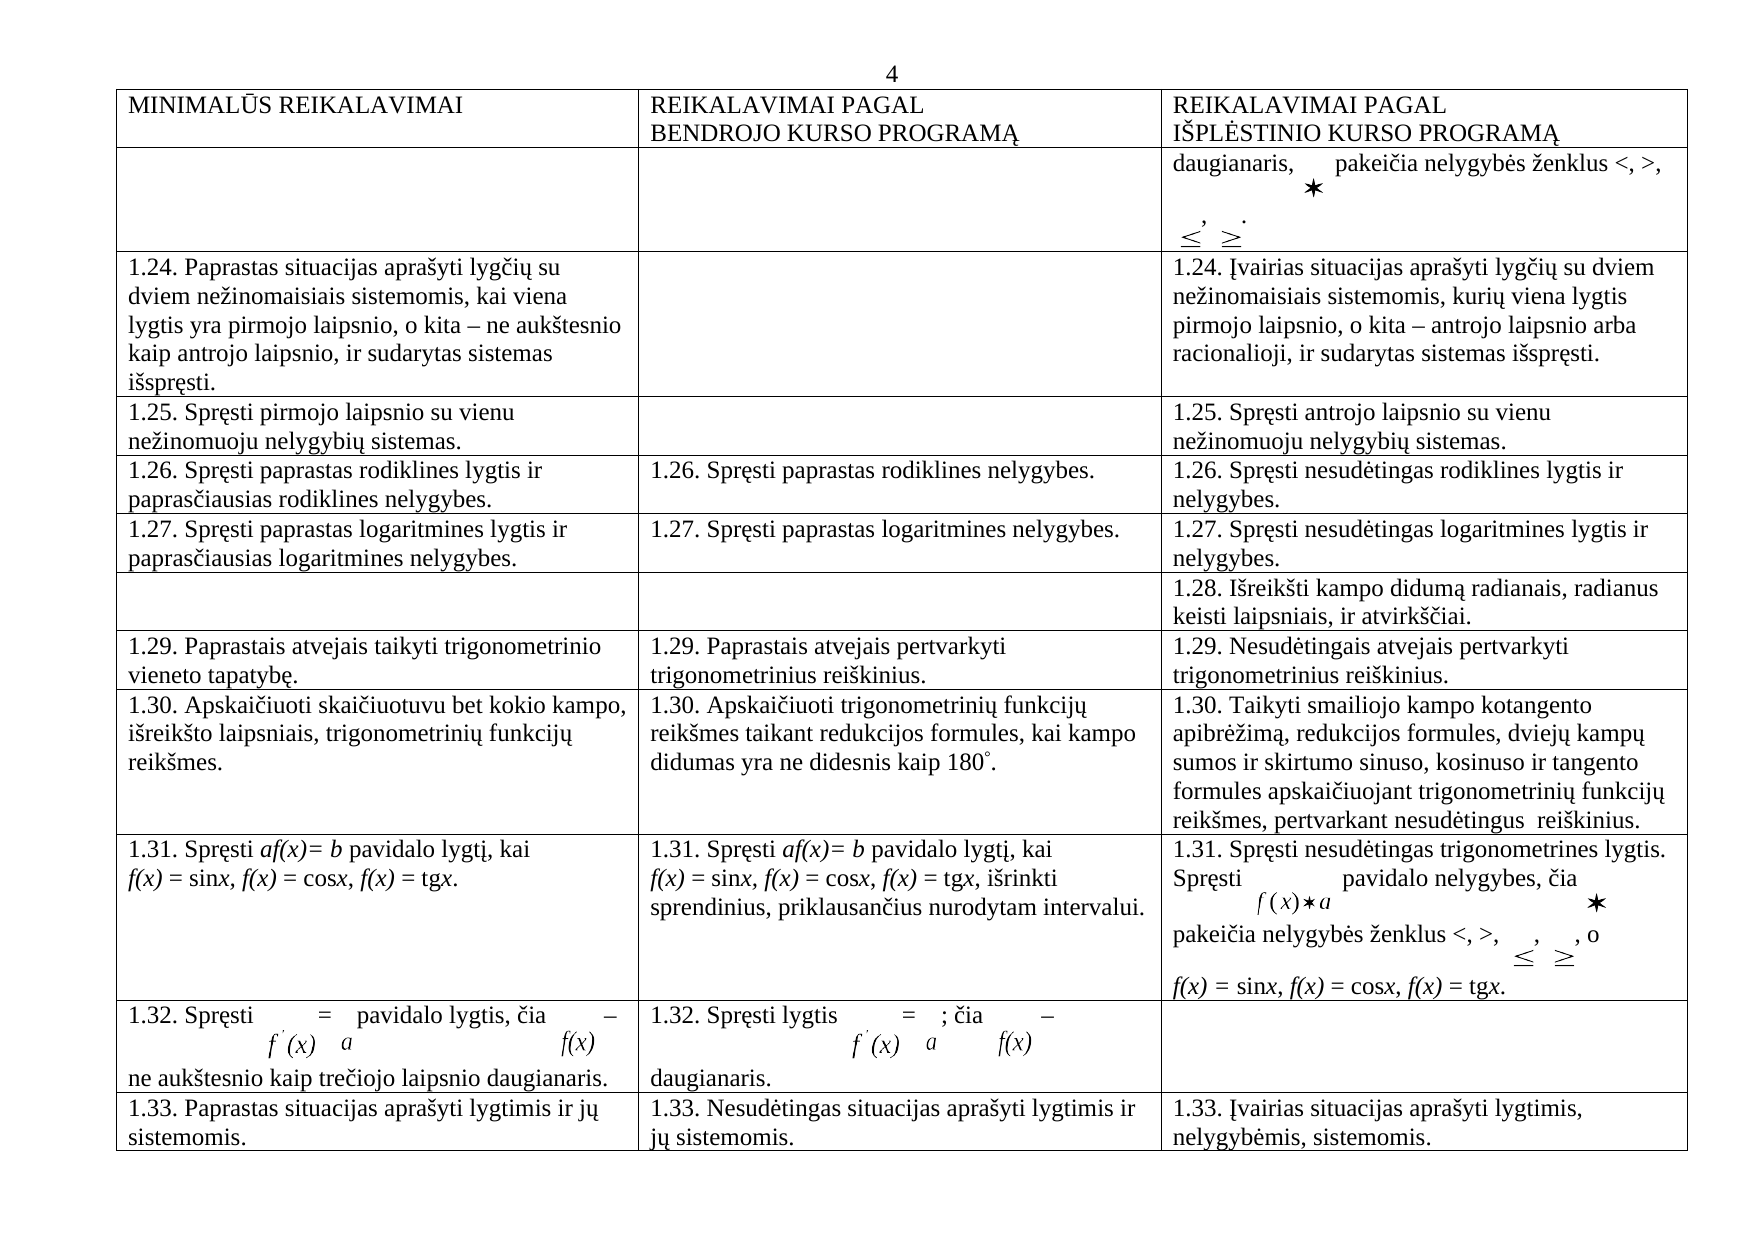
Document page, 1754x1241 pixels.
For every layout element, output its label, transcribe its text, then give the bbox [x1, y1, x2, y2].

table_cell 1.29. Paprastais atvejais pertvarkyti trigonometrinius reiškinius. [639, 631, 1161, 689]
table_cell 1.24. Paprastas situacijas aprašyti lygčių su dviem nežinomaisiais sistemomis, kai viena lygtis yra pirmojo laipsnio, o kita – ne aukštesnio kaip antrojo laipsnio, ir sudarytas sistemas išspręsti. [117, 252, 638, 396]
table_cell 1.26. Spręsti nesudėtingas rodiklines lygtis ir nelygybes. [1162, 456, 1687, 513]
table_cell 1.27. Spręsti nesudėtingas logaritmines lygtis ir nelygybes. [1162, 514, 1687, 572]
table_cell 1.28. Išreikšti kampo didumą radianais, radianus keisti laipsniais, ir atvirkščiai. [1162, 573, 1687, 630]
table_cell 1.32. Spręsti lygtis = ; čia – daugianaris. [639, 1001, 1161, 1092]
table_cell 1.26. Spręsti paprastas rodiklines lygtis ir paprasčiausias rodiklines nelygybes. [117, 456, 638, 513]
table_cell 1.31. Spręsti af(x)= b pavidalo lygtį, kai f(x) = sinx, f(x) = cosx, f(x) = tgx, išrinkti sprendinius, priklausančius nurodytam intervalui. [639, 835, 1161, 999]
table_cell 1.30. Apskaičiuoti skaičiuotuvu bet kokio kampo, išreikšto laipsniais, trigonometrinių funkcijų reikšmes. [117, 690, 638, 833]
table_cell [639, 148, 1161, 251]
table_cell [1162, 1001, 1687, 1092]
table_cell 1.33. Paprastas situacijas aprašyti lygtimis ir jų sistemomis. [117, 1093, 638, 1150]
table_cell 1.26. Spręsti paprastas rodiklines nelygybes. [639, 456, 1161, 513]
table_header MINIMALŪS REIKALAVIMAI [117, 90, 638, 147]
table_cell daugianaris, pakeičia nelygybės ženklus <, >, , . [1162, 148, 1687, 251]
table_cell [639, 573, 1161, 630]
table_cell 1.29. Nesudėtingais atvejais pertvarkyti trigonometrinius reiškinius. [1162, 631, 1687, 689]
table_cell 1.24. Įvairias situacijas aprašyti lygčių su dviem nežinomaisiais sistemomis, kurių viena lygtis pirmojo laipsnio, o kita – antrojo laipsnio arba racionalioji, ir sudarytas sistemas išspręsti. [1162, 252, 1687, 396]
table_cell 1.27. Spręsti paprastas logaritmines nelygybes. [639, 514, 1161, 572]
table_cell 1.29. Paprastais atvejais taikyti trigonometrinio vieneto tapatybę. [117, 631, 638, 689]
table_cell 1.30. Taikyti smailiojo kampo kotangento apibrėžimą, redukcijos formules, dviejų kampų sumos ir skirtumo sinuso, kosinuso ir tangento formules apskaičiuojant trigonometrinių funkcijų reikšmes, pertvarkant nesudėtingus reiškinius. [1162, 690, 1687, 833]
table_cell 1.31. Spręsti af(x)= b pavidalo lygtį, kai f(x) = sinx, f(x) = cosx, f(x) = tgx. [117, 835, 638, 999]
table_cell 1.33. Nesudėtingas situacijas aprašyti lygtimis ir jų sistemomis. [639, 1093, 1161, 1150]
table_header REIKALAVIMAI pagal išplėstinio kurso programą [1162, 90, 1687, 147]
table_cell 1.25. Spręsti pirmojo laipsnio su vienu nežinomuoju nelygybių sistemas. [117, 397, 638, 454]
table_header REIKALAVIMAI pagal bendrojo kurso programą [639, 90, 1161, 147]
table_cell 1.30. Apskaičiuoti trigonometrinių funkcijų reikšmes taikant redukcijos formules, kai kampo didumas yra ne didesnis kaip 180°. [639, 690, 1161, 833]
table_cell 1.25. Spręsti antrojo laipsnio su vienu nežinomuoju nelygybių sistemas. [1162, 397, 1687, 454]
table_cell [639, 252, 1161, 396]
table_cell [639, 397, 1161, 454]
table_cell 1.27. Spręsti paprastas logaritmines lygtis ir paprasčiausias logaritmines nelygybes. [117, 514, 638, 572]
table_cell 1.31. Spręsti nesudėtingas trigonometrines lygtis. Spręsti pavidalo nelygybes, čia pakeičia nelygybės ženklus <, >, , , o f(x) = sinx, f(x) = cosx, f(x) = tgx. [1162, 835, 1687, 999]
table_cell 1.32. Spręsti = pavidalo lygtis, čia – ne aukštesnio kaip trečiojo laipsnio daugianaris. [117, 1001, 638, 1092]
table_cell [117, 573, 638, 630]
table_cell 1.33. Įvairias situacijas aprašyti lygtimis, nelygybėmis, sistemomis. [1162, 1093, 1687, 1150]
table_cell [117, 148, 638, 251]
